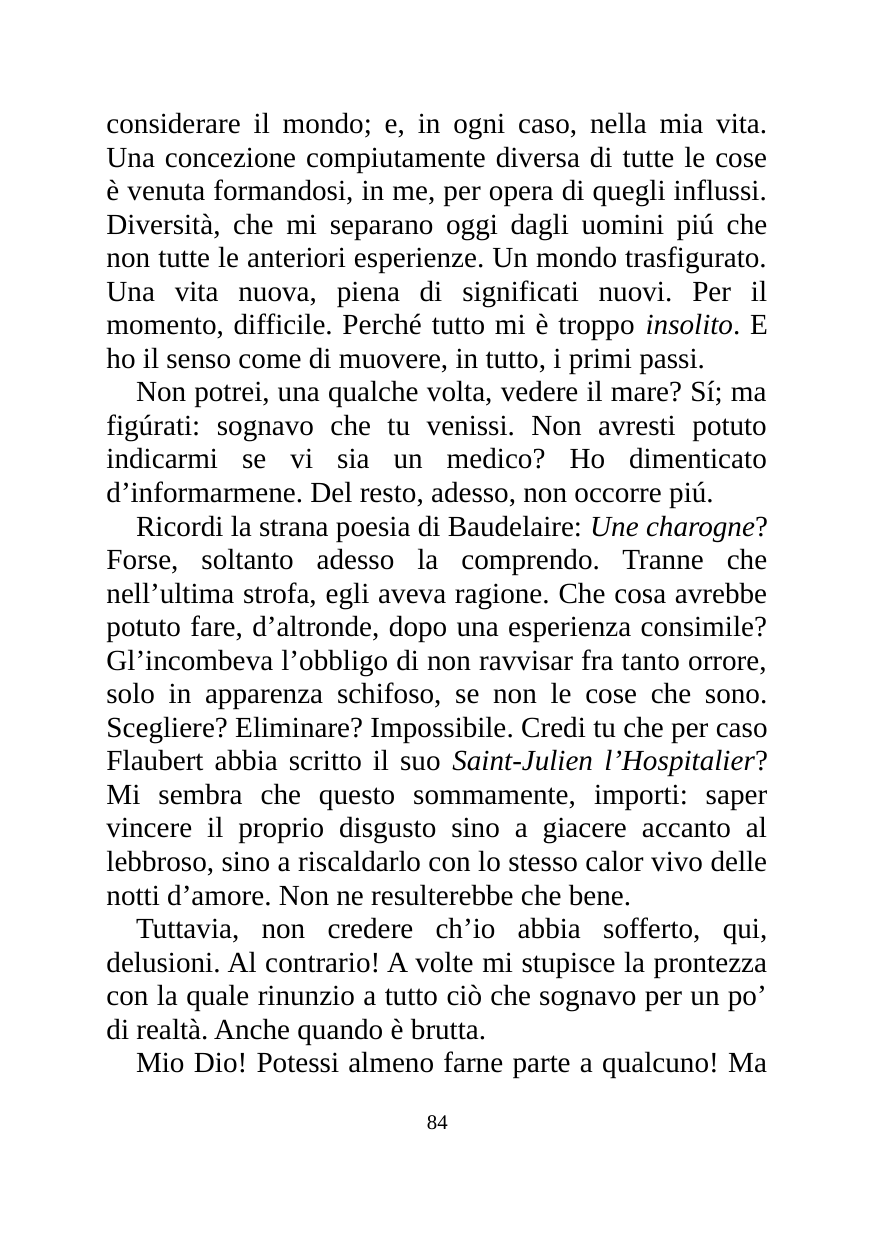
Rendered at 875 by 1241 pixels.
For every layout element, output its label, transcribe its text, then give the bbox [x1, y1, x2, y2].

text considerare il mondo; e, in ogni caso, nella mia vita. Una concezione compiutamente diversa di tutte le cose è venuta formandosi, in me, per opera di quegli influssi. Diversità, che mi separano oggi dagli uomini piú che non tutte le anteriori esperienze. Un mondo trasfigurato. Una vita nuova, piena di significati nuovi. Per il momento, difficile. Perché tutto mi è troppo insolito. E ho il senso come di muovere, in tutto, i primi passi. [106, 106, 768, 374]
text Ricordi la strana poesia di Baudelaire: Une charogne? Forse, soltanto adesso la comprendo. Tranne che nell’ultima strofa, egli aveva ragione. Che cosa avrebbe potuto fare, d’altronde, dopo una esperienza consimile? Gl’incombeva l’obbligo di non ravvisar fra tanto orrore, solo in apparenza schifoso, se non le cose che sono. Scegliere? Eliminare? Impossibile. Credi tu che per caso Flaubert abbia scritto il suo Saint-Julien l’Hospitalier? Mi sembra che questo sommamente, importi: saper vincere il proprio disgusto sino a giacere accanto al lebbroso, sino a riscaldarlo con lo stesso calor vivo delle notti d’amore. Non ne resulterebbe che bene. [106, 509, 768, 911]
text Tuttavia, non credere ch’io abbia sofferto, qui, delusioni. Al contrario! A volte mi stupisce la prontezza con la quale rinunzio a tutto ciò che sognavo per un po’ di realtà. Anche quando è brutta. [106, 911, 768, 1045]
text Mio Dio! Potessi almeno farne parte a qualcuno! Ma [106, 1045, 768, 1079]
text Non potrei, una qualche volta, vedere il mare? Sí; ma figúrati: sognavo che tu venissi. Non avresti potuto indicarmi se vi sia un medico? Ho dimenticato d’informarmene. Del resto, adesso, non occorre piú. [106, 374, 768, 509]
